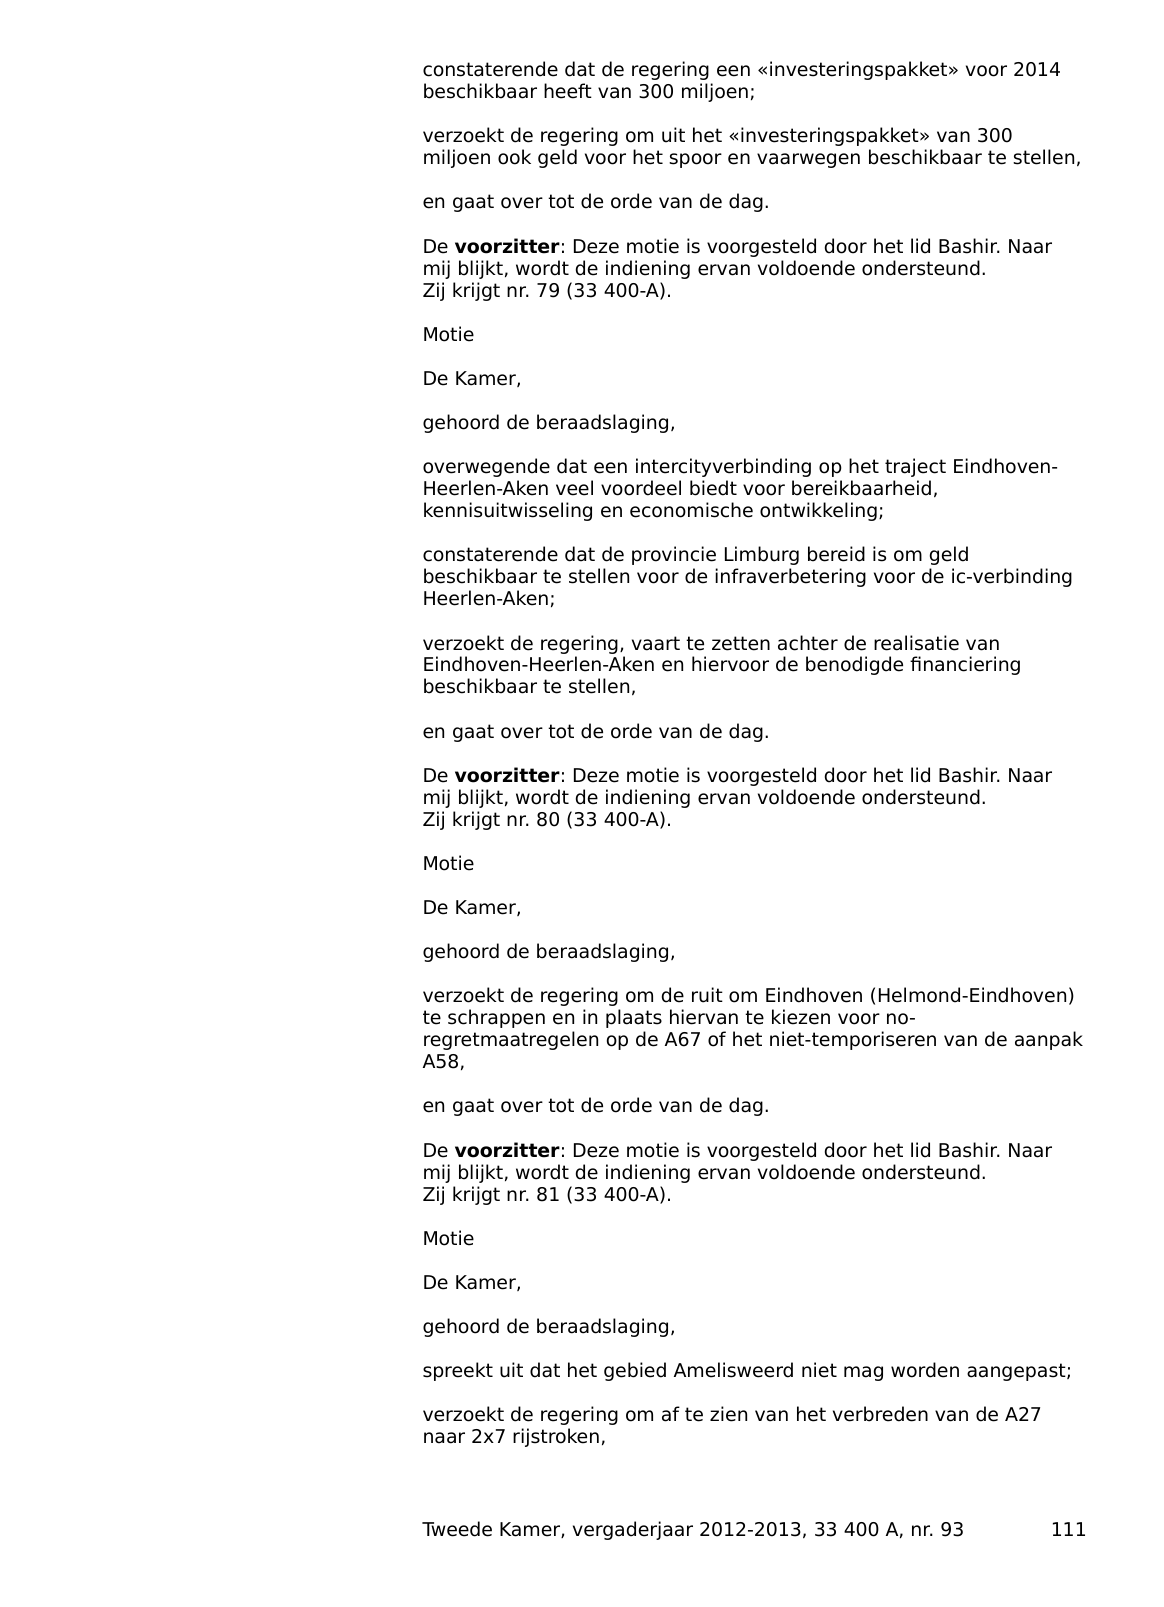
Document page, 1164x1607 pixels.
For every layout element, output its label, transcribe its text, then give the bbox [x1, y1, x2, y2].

text overwegende dat een intercityverbinding op het traject Eindhoven-Heerlen-Aken veel voordeel biedt voor bereikbaarheid, kennisuitwisseling en economische ontwikkeling; [422, 456, 1087, 522]
text gehoord de beraadslaging, [422, 1316, 1087, 1338]
text De voorzitter: Deze motie is voorgesteld door het lid Bashir. Naar mij blijkt, wordt de indiening ervan voldoende ondersteund. [422, 1139, 1087, 1183]
text Zij krijgt nr. 79 (33 400-A). [422, 279, 1087, 301]
text en gaat over tot de orde van de dag. [422, 721, 1087, 742]
text Zij krijgt nr. 80 (33 400-A). [422, 809, 1087, 831]
text en gaat over tot de orde van de dag. [422, 191, 1087, 213]
text en gaat over tot de orde van de dag. [422, 1095, 1087, 1117]
text verzoekt de regering om uit het «investeringspakket» van 300 miljoen ook geld voor het spoor en vaarwegen beschikbaar te stellen, [422, 125, 1087, 169]
text verzoekt de regering om de ruit om Eindhoven (Helmond-Eindhoven) te schrappen en in plaats hiervan te kiezen voor no-regretmaatregelen op de A67 of het niet-temporiseren van de aanpak A58, [422, 985, 1087, 1073]
text De Kamer, [422, 897, 1087, 919]
text Zij krijgt nr. 81 (33 400-A). [422, 1183, 1087, 1206]
text constaterende dat de regering een «investeringspakket» voor 2014 beschikbaar heeft van 300 miljoen; [422, 59, 1087, 103]
text Motie [422, 853, 1087, 875]
text verzoekt de regering, vaart te zetten achter de realisatie van Eindhoven-Heerlen-Aken en hiervoor de benodigde financiering beschikbaar te stellen, [422, 632, 1087, 698]
text De Kamer, [422, 1272, 1087, 1294]
text Motie [422, 1228, 1087, 1250]
text gehoord de beraadslaging, [422, 412, 1087, 434]
text spreekt uit dat het gebied Amelisweerd niet mag worden aangepast; [422, 1360, 1087, 1382]
text gehoord de beraadslaging, [422, 941, 1087, 963]
text De Kamer, [422, 368, 1087, 390]
text De voorzitter: Deze motie is voorgesteld door het lid Bashir. Naar mij blijkt, wordt de indiening ervan voldoende ondersteund. [422, 765, 1087, 809]
text constaterende dat de provincie Limburg bereid is om geld beschikbaar te stellen voor de infraverbetering voor de ic-verbinding Heerlen-Aken; [422, 544, 1087, 610]
text Motie [422, 324, 1087, 346]
text verzoekt de regering om af te zien van het verbreden van de A27 naar 2x7 rijstroken, [422, 1404, 1087, 1448]
text De voorzitter: Deze motie is voorgesteld door het lid Bashir. Naar mij blijkt, wordt de indiening ervan voldoende ondersteund. [422, 236, 1087, 279]
